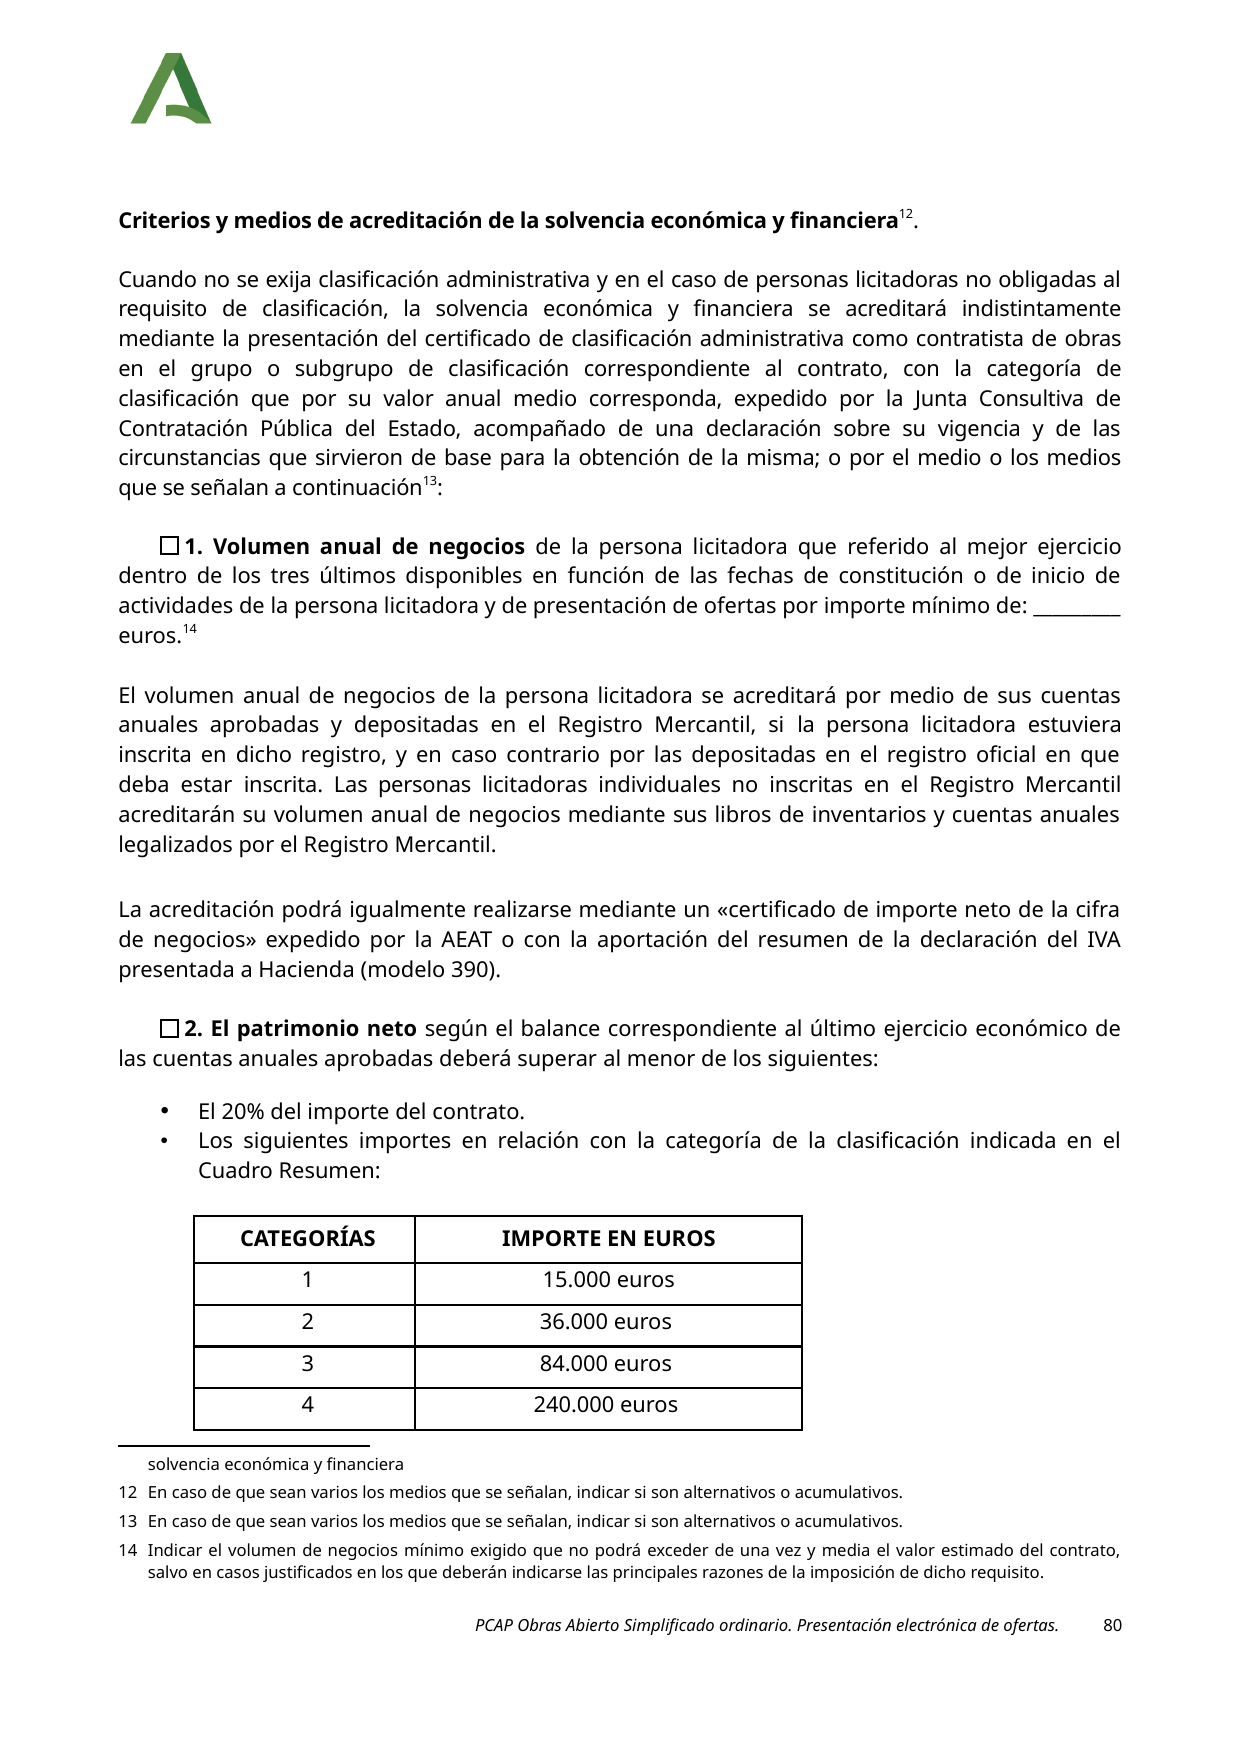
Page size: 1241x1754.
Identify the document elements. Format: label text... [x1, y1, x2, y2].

text solvencia económica y financiera [118, 1452, 1122, 1475]
table_cell 1 [195, 1264, 414, 1304]
table_cell 4 [195, 1389, 414, 1428]
table_cell 2 [195, 1306, 414, 1345]
table_cell 240.000 euros [416, 1389, 801, 1428]
table_header CATEGORÍAS [195, 1217, 414, 1262]
list El 20% del importe del contrato. [160, 1096, 1122, 1125]
text En caso de que sean varios los medios que se señalan, indicar si son alternativos o acumulativos. [118, 1481, 1122, 1504]
text Indicar el volumen de negocios mínimo exigido que no podrá exceder de una vez y media el valor estimado del contrato, salvo en casos justificados en los que deberán indicarse las principales razones de la imposición de dicho requisito. [118, 1538, 1122, 1584]
text Cuando no se exija clasificación administrativa y en el caso de personas licitadoras no obligadas al requisito de clasificación, la solvencia económica y financiera se acreditará indistintamente mediante la presentación del certificado de clasificación administrativa como contratista de obras en el grupo o subgrupo de clasificación correspondiente al contrato, con la categoría de clasificación que por su valor anual medio corresponda, expedido por la Junta Consultiva de Contratación Pública del Estado, acompañado de una declaración sobre su vigencia y de las circunstancias que sirvieron de base para la obtención de la misma; o por el medio o los medios que se señalan a continuación: [118, 264, 1122, 502]
table_cell 3 [195, 1348, 414, 1387]
text 1. Volumen anual de negocios de la persona licitadora que referido al mejor ejercicio dentro de los tres últimos disponibles en función de las fechas de constitución o de inicio de actividades de la persona licitadora y de presentación de ofertas por importe mínimo de: _________ euros. [118, 531, 1122, 650]
table_cell 36.000 euros [416, 1306, 801, 1345]
list Los siguientes importes en relación con la categoría de la clasificación indicada en el Cuadro Resumen: [160, 1125, 1122, 1185]
text La acreditación podrá igualmente realizarse mediante un «certificado de importe neto de la cifra de negocios» expedido por la AEAT o con la aportación del resumen de la declaración del IVA presentada a Hacienda (modelo 390). [118, 894, 1122, 983]
table_header IMPORTE EN EUROS [416, 1217, 801, 1262]
text El volumen anual de negocios de la persona licitadora se acreditará por medio de sus cuentas anuales aprobadas y depositadas en el Registro Mercantil, si la persona licitadora estuviera inscrita en dicho registro, y en caso contrario por las depositadas en el registro oficial en que deba estar inscrita. Las personas licitadoras individuales no inscritas en el Registro Mercantil acreditarán su volumen anual de negocios mediante sus libros de inventarios y cuentas anuales legalizados por el Registro Mercantil. [118, 680, 1122, 858]
text En caso de que sean varios los medios que se señalan, indicar si son alternativos o acumulativos. [118, 1509, 1122, 1532]
text 2. El patrimonio neto según el balance correspondiente al último ejercicio económico de las cuentas anuales aprobadas deberá superar al menor de los siguientes: [118, 1013, 1122, 1073]
table_cell 84.000 euros [416, 1348, 801, 1387]
text Criterios y medios de acreditación de la solvencia económica y financiera. [118, 205, 1122, 235]
picture [127, 48, 216, 128]
table_cell 15.000 euros [416, 1264, 801, 1304]
